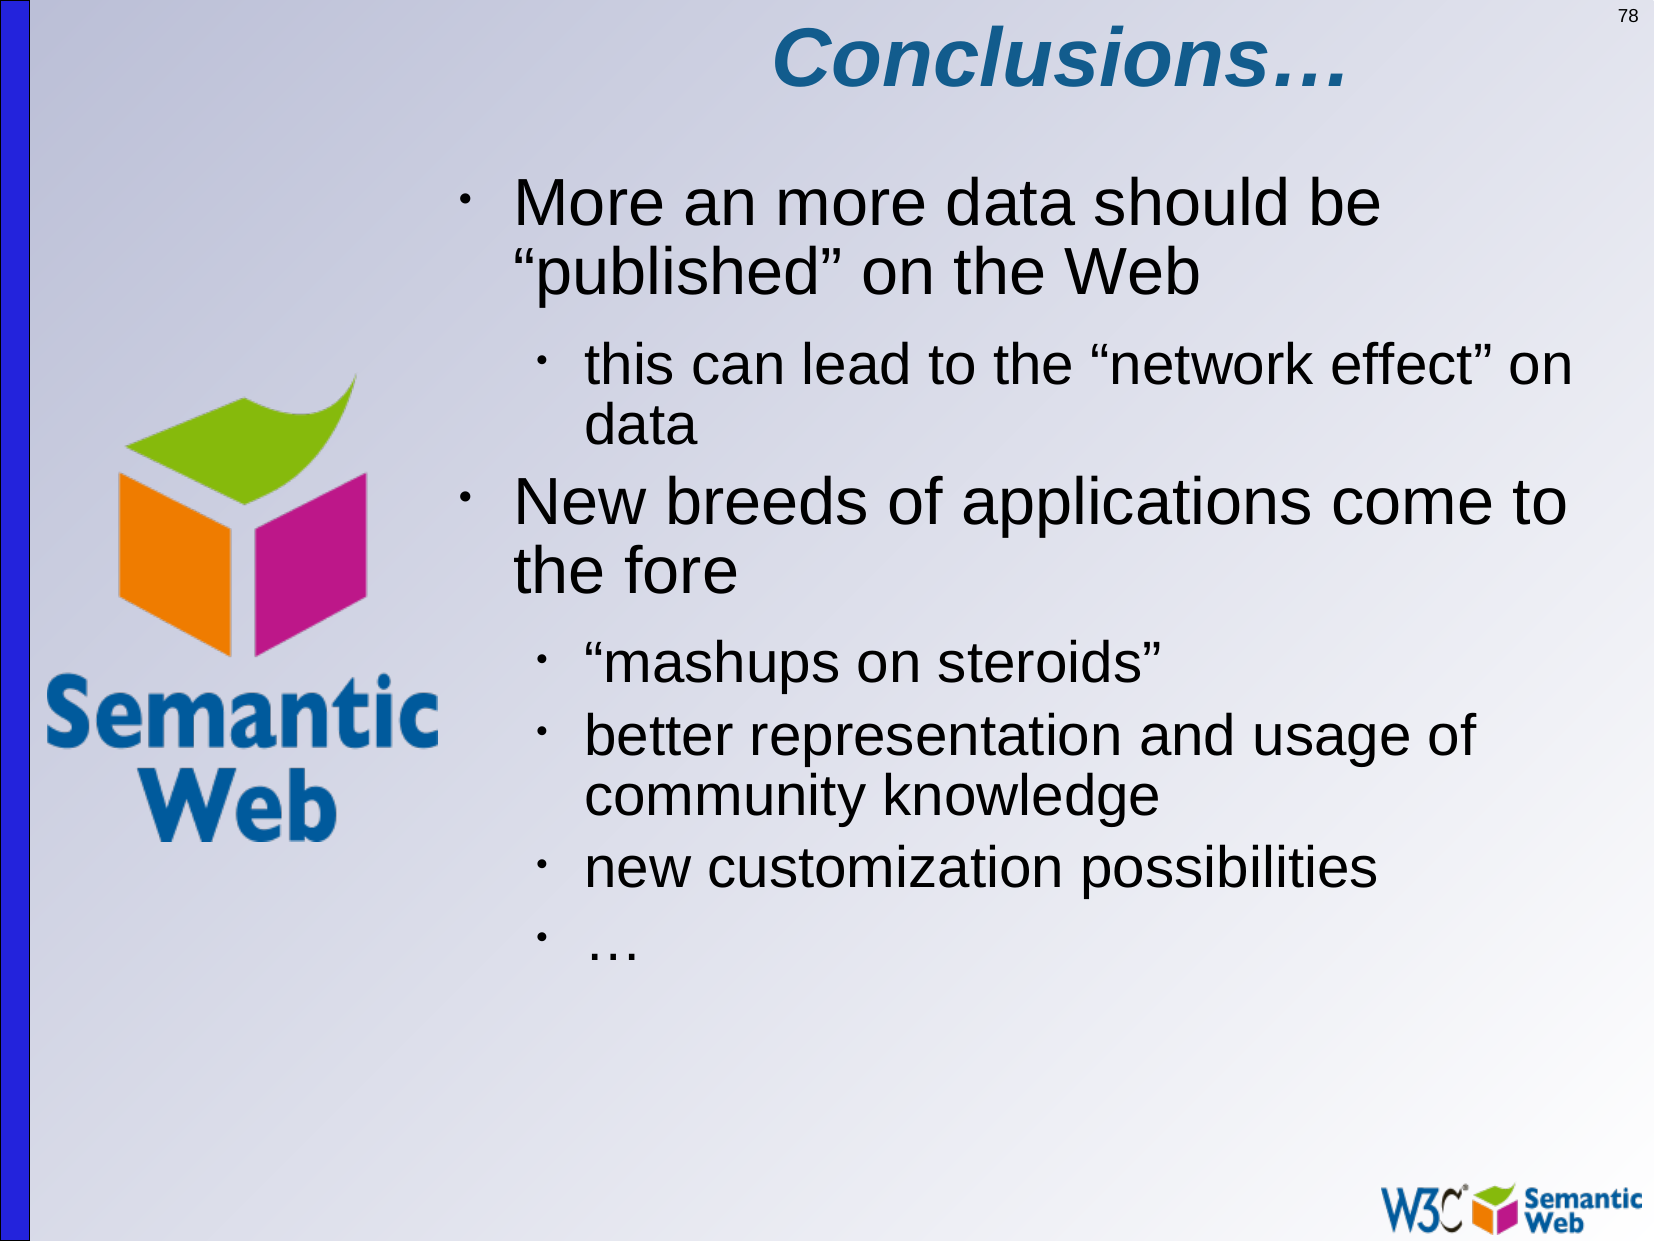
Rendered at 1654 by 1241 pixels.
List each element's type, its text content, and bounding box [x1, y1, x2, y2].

list More an more data should be “published” on the Web this can lead to the “network effect” on data New breeds of applications come to the fore “mashups on steroids” better representation and usage of community knowledge new customization possibilities … [442, 165, 1600, 1137]
picture [47, 372, 438, 842]
picture [1381, 1181, 1642, 1235]
title Conclusions… [472, 7, 1654, 111]
